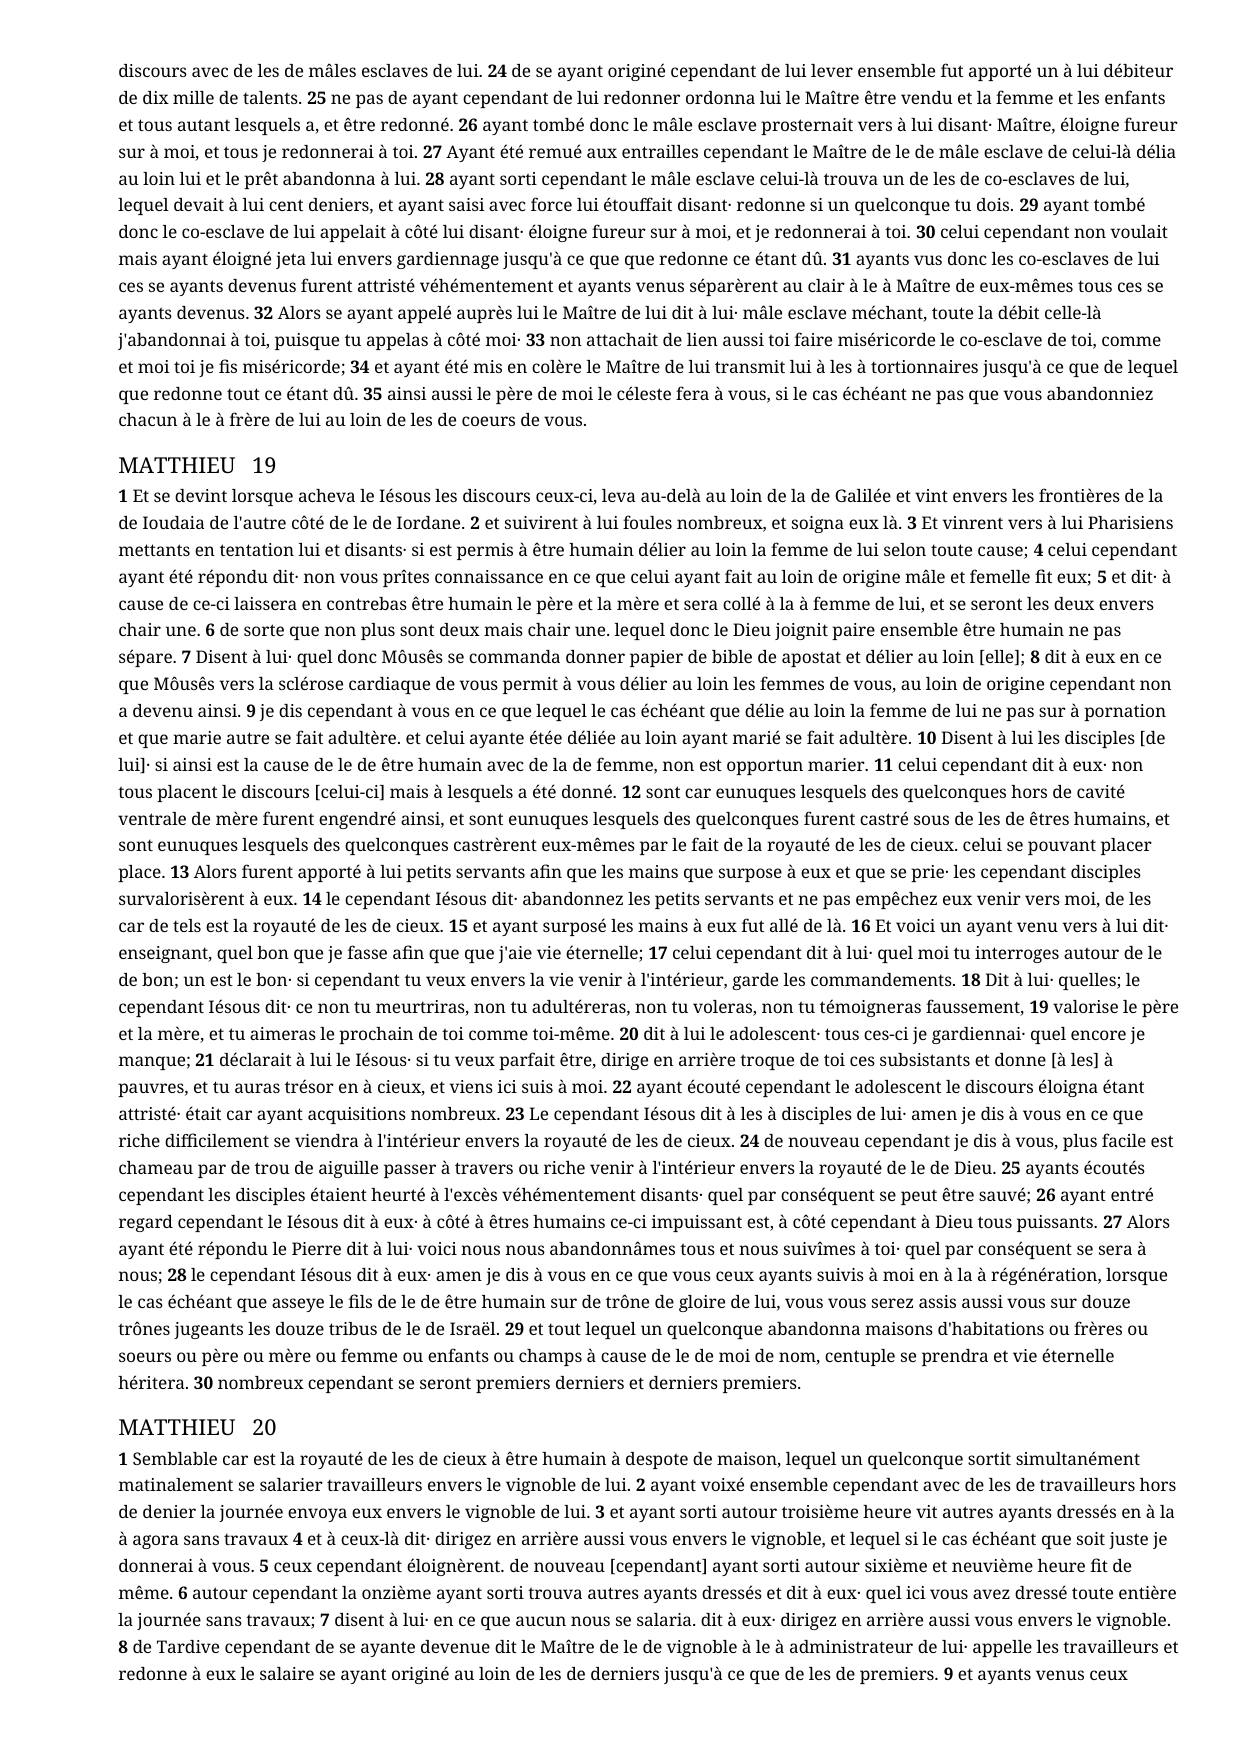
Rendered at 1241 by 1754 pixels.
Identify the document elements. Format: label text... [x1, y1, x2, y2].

text discours avec de les de mâles esclaves de lui. 24 de se ayant originé cependant de lui lever ensemble fut apporté un à lui débiteur de dix mille de talents. 25 ne pas de ayant cependant de lui redonner ordonna lui le Maître être vendu et la femme et les enfants et tous autant lesquels a, et être redonné. 26 ayant tombé donc le mâle esclave prosternait vers à lui disant· Maître, éloigne fureur sur à moi, et tous je redonnerai à toi. 27 Ayant été remué aux entrailles cependant le Maître de le de mâle esclave de celui-là délia au loin lui et le prêt abandonna à lui. 28 ayant sorti cependant le mâle esclave celui-là trouva un de les de co-esclaves de lui, lequel devait à lui cent deniers, et ayant saisi avec force lui étouffait disant· redonne si un quelconque tu dois. 29 ayant tombé donc le co-esclave de lui appelait à côté lui disant· éloigne fureur sur à moi, et je redonnerai à toi. 30 celui cependant non voulait mais ayant éloigné jeta lui envers gardiennage jusqu'à ce que que redonne ce étant dû. 31 ayants vus donc les co-esclaves de lui ces se ayants devenus furent attristé véhémentement et ayants venus séparèrent au clair à le à Maître de eux-mêmes tous ces se ayants devenus. 32 Alors se ayant appelé auprès lui le Maître de lui dit à lui· mâle esclave méchant, toute la débit celle-là j'abandonnai à toi, puisque tu appelas à côté moi· 33 non attachait de lien aussi toi faire miséricorde le co-esclave de toi, comme et moi toi je fis miséricorde; 34 et ayant été mis en colère le Maître de lui transmit lui à les à tortionnaires jusqu'à ce que de lequel que redonne tout ce étant dû. 35 ainsi aussi le père de moi le céleste fera à vous, si le cas échéant ne pas que vous abandonniez chacun à le à frère de lui au loin de les de coeurs de vous. [118, 59, 1181, 432]
text MATTHIEU 20 [118, 1412, 1181, 1442]
text 1 Et se devint lorsque acheva le Iésous les discours ceux-ci, leva au-delà au loin de la de Galilée et vint envers les frontières de la de Ioudaia de l'autre côté de le de Iordane. 2 et suivirent à lui foules nombreux, et soigna eux là. 3 Et vinrent vers à lui Pharisiens mettants en tentation lui et disants· si est permis à être humain délier au loin la femme de lui selon toute cause; 4 celui cependant ayant été répondu dit· non vous prîtes connaissance en ce que celui ayant fait au loin de origine mâle et femelle fit eux; 5 et dit· à cause de ce-ci laissera en contrebas être humain le père et la mère et sera collé à la à femme de lui, et se seront les deux envers chair une. 6 de sorte que non plus sont deux mais chair une. lequel donc le Dieu joignit paire ensemble être humain ne pas sépare. 7 Disent à lui· quel donc Môusês se commanda donner papier de bible de apostat et délier au loin [elle]; 8 dit à eux en ce que Môusês vers la sclérose cardiaque de vous permit à vous délier au loin les femmes de vous, au loin de origine cependant non a devenu ainsi. 9 je dis cependant à vous en ce que lequel le cas échéant que délie au loin la femme de lui ne pas sur à pornation et que marie autre se fait adultère. et celui ayante étée déliée au loin ayant marié se fait adultère. 10 Disent à lui les disciples [de lui]· si ainsi est la cause de le de être humain avec de la de femme, non est opportun marier. 11 celui cependant dit à eux· non tous placent le discours [celui-ci] mais à lesquels a été donné. 12 sont car eunuques lesquels des quelconques hors de cavité ventrale de mère furent engendré ainsi, et sont eunuques lesquels des quelconques furent castré sous de les de êtres humains, et sont eunuques lesquels des quelconques castrèrent eux-mêmes par le fait de la royauté de les de cieux. celui se pouvant placer place. 13 Alors furent apporté à lui petits servants afin que les mains que surpose à eux et que se prie· les cependant disciples survalorisèrent à eux. 14 le cependant Iésous dit· abandonnez les petits servants et ne pas empêchez eux venir vers moi, de les car de tels est la royauté de les de cieux. 15 et ayant surposé les mains à eux fut allé de là. 16 Et voici un ayant venu vers à lui dit· enseignant, quel bon que je fasse afin que que j'aie vie éternelle; 17 celui cependant dit à lui· quel moi tu interroges autour de le de bon; un est le bon· si cependant tu veux envers la vie venir à l'intérieur, garde les commandements. 18 Dit à lui· quelles; le cependant Iésous dit· ce non tu meurtriras, non tu adultéreras, non tu voleras, non tu témoigneras faussement, 19 valorise le père et la mère, et tu aimeras le prochain de toi comme toi-même. 20 dit à lui le adolescent· tous ces-ci je gardiennai· quel encore je manque; 21 déclarait à lui le Iésous· si tu veux parfait être, dirige en arrière troque de toi ces subsistants et donne [à les] à pauvres, et tu auras trésor en à cieux, et viens ici suis à moi. 22 ayant écouté cependant le adolescent le discours éloigna étant attristé· était car ayant acquisitions nombreux. 23 Le cependant Iésous dit à les à disciples de lui· amen je dis à vous en ce que riche difficilement se viendra à l'intérieur envers la royauté de les de cieux. 24 de nouveau cependant je dis à vous, plus facile est chameau par de trou de aiguille passer à travers ou riche venir à l'intérieur envers la royauté de le de Dieu. 25 ayants écoutés cependant les disciples étaient heurté à l'excès véhémentement disants· quel par conséquent se peut être sauvé; 26 ayant entré regard cependant le Iésous dit à eux· à côté à êtres humains ce-ci impuissant est, à côté cependant à Dieu tous puissants. 27 Alors ayant été répondu le Pierre dit à lui· voici nous nous abandonnâmes tous et nous suivîmes à toi· quel par conséquent se sera à nous; 28 le cependant Iésous dit à eux· amen je dis à vous en ce que vous ceux ayants suivis à moi en à la à régénération, lorsque le cas échéant que asseye le fils de le de être humain sur de trône de gloire de lui, vous vous serez assis aussi vous sur douze trônes jugeants les douze tribus de le de Israël. 29 et tout lequel un quelconque abandonna maisons d'habitations ou frères ou soeurs ou père ou mère ou femme ou enfants ou champs à cause de le de moi de nom, centuple se prendra et vie éternelle héritera. 30 nombreux cependant se seront premiers derniers et derniers premiers. [118, 484, 1181, 1394]
text 1 Semblable car est la royauté de les de cieux à être humain à despote de maison, lequel un quelconque sortit simultanément matinalement se salarier travailleurs envers le vignoble de lui. 2 ayant voixé ensemble cependant avec de les de travailleurs hors de denier la journée envoya eux envers le vignoble de lui. 3 et ayant sorti autour troisième heure vit autres ayants dressés en à la à agora sans travaux 4 et à ceux-là dit· dirigez en arrière aussi vous envers le vignoble, et lequel si le cas échéant que soit juste je donnerai à vous. 5 ceux cependant éloignèrent. de nouveau [cependant] ayant sorti autour sixième et neuvième heure fit de même. 6 autour cependant la onzième ayant sorti trouva autres ayants dressés et dit à eux· quel ici vous avez dressé toute entière la journée sans travaux; 7 disent à lui· en ce que aucun nous se salaria. dit à eux· dirigez en arrière aussi vous envers le vignoble. 8 de Tardive cependant de se ayante devenue dit le Maître de le de vignoble à le à administrateur de lui· appelle les travailleurs et redonne à eux le salaire se ayant originé au loin de les de derniers jusqu'à ce que de les de premiers. 9 et ayants venus ceux [118, 1447, 1181, 1685]
text MATTHIEU 19 [118, 450, 1181, 480]
